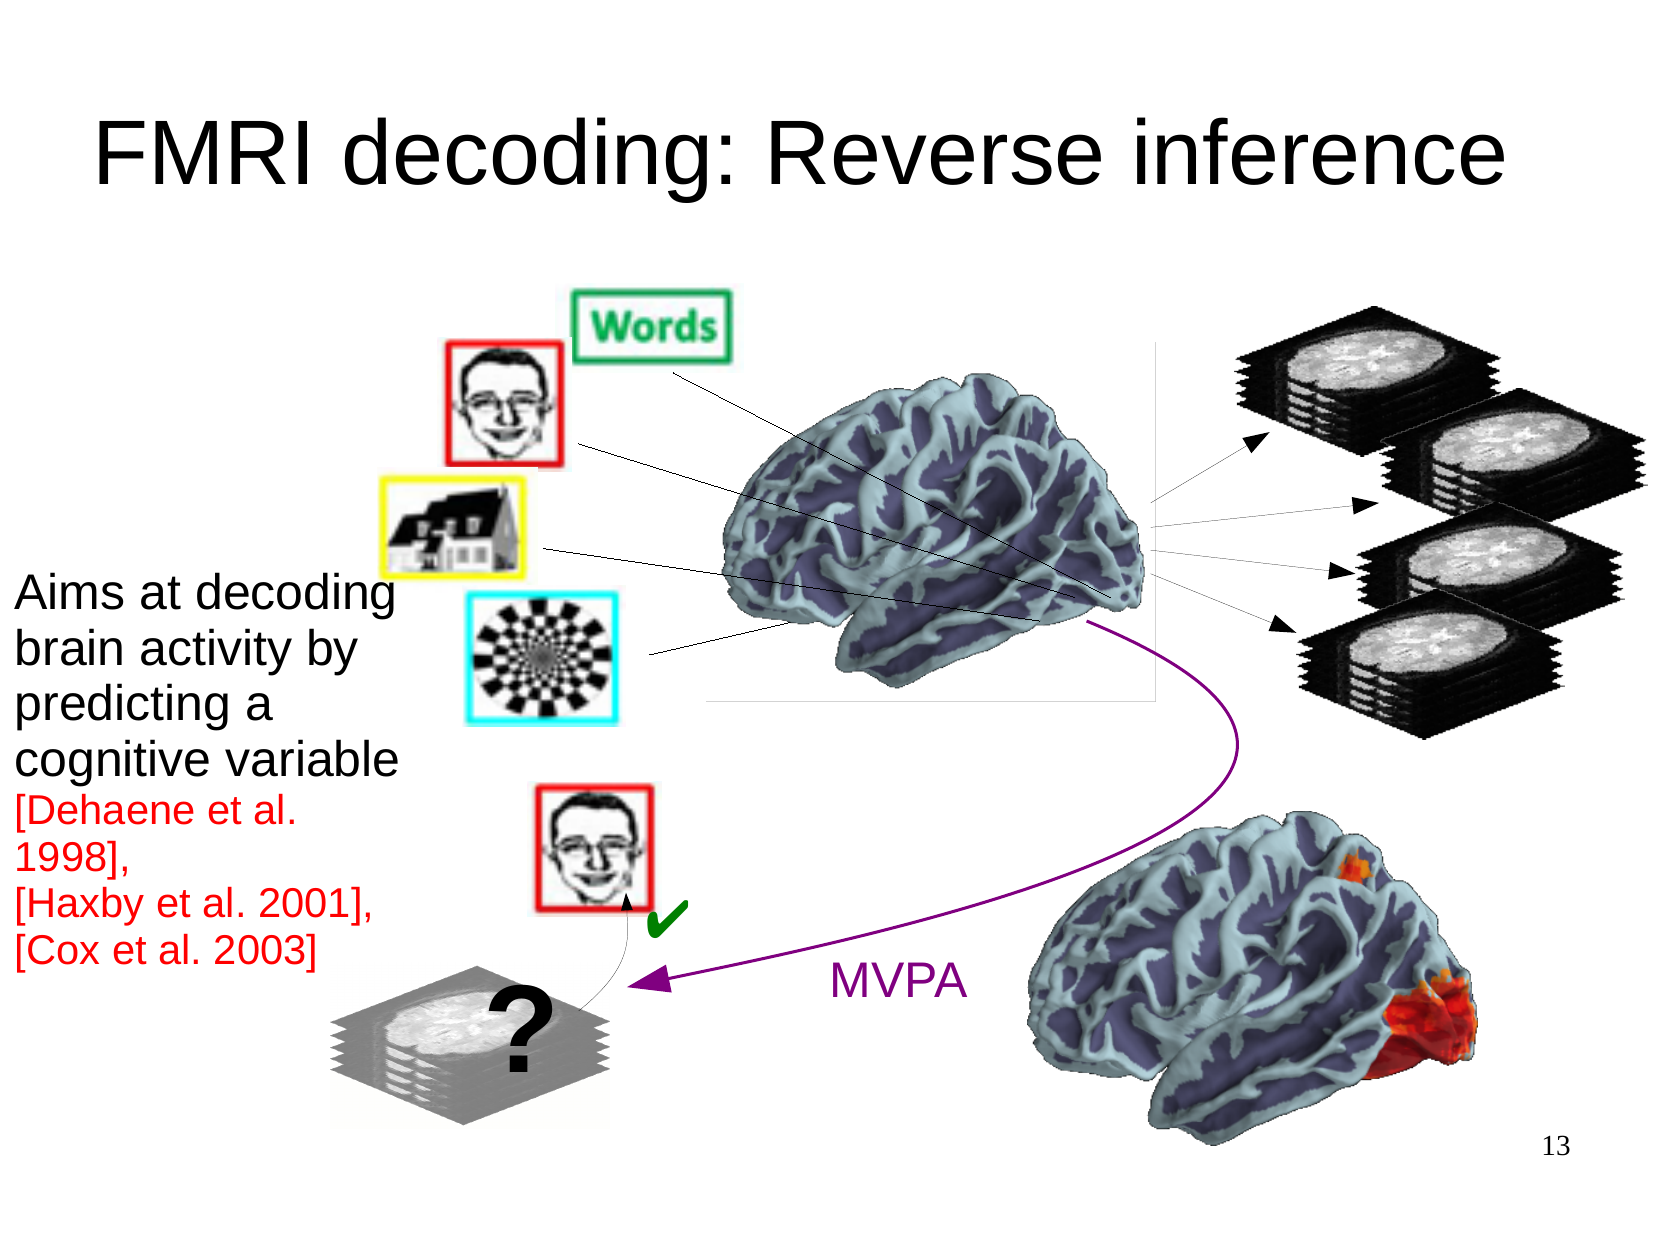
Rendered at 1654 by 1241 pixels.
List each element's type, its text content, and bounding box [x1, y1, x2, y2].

picture [1027, 811, 1478, 1146]
text_box MVPA [814, 945, 983, 1017]
picture [1234, 306, 1648, 740]
text_box ? [318, 951, 638, 1129]
text_box [631, 876, 715, 966]
title FMRI decoding: Reverse inference [82, 49, 1571, 257]
picture [527, 781, 662, 917]
picture [1027, 811, 1189, 886]
picture [377, 283, 1157, 727]
text_box Aims at decoding brain activity by predicting a cognitive variable [Dehaene et al. 1998], [Haxby et al. 2001], [Cox et al. 2003] [0, 556, 418, 985]
